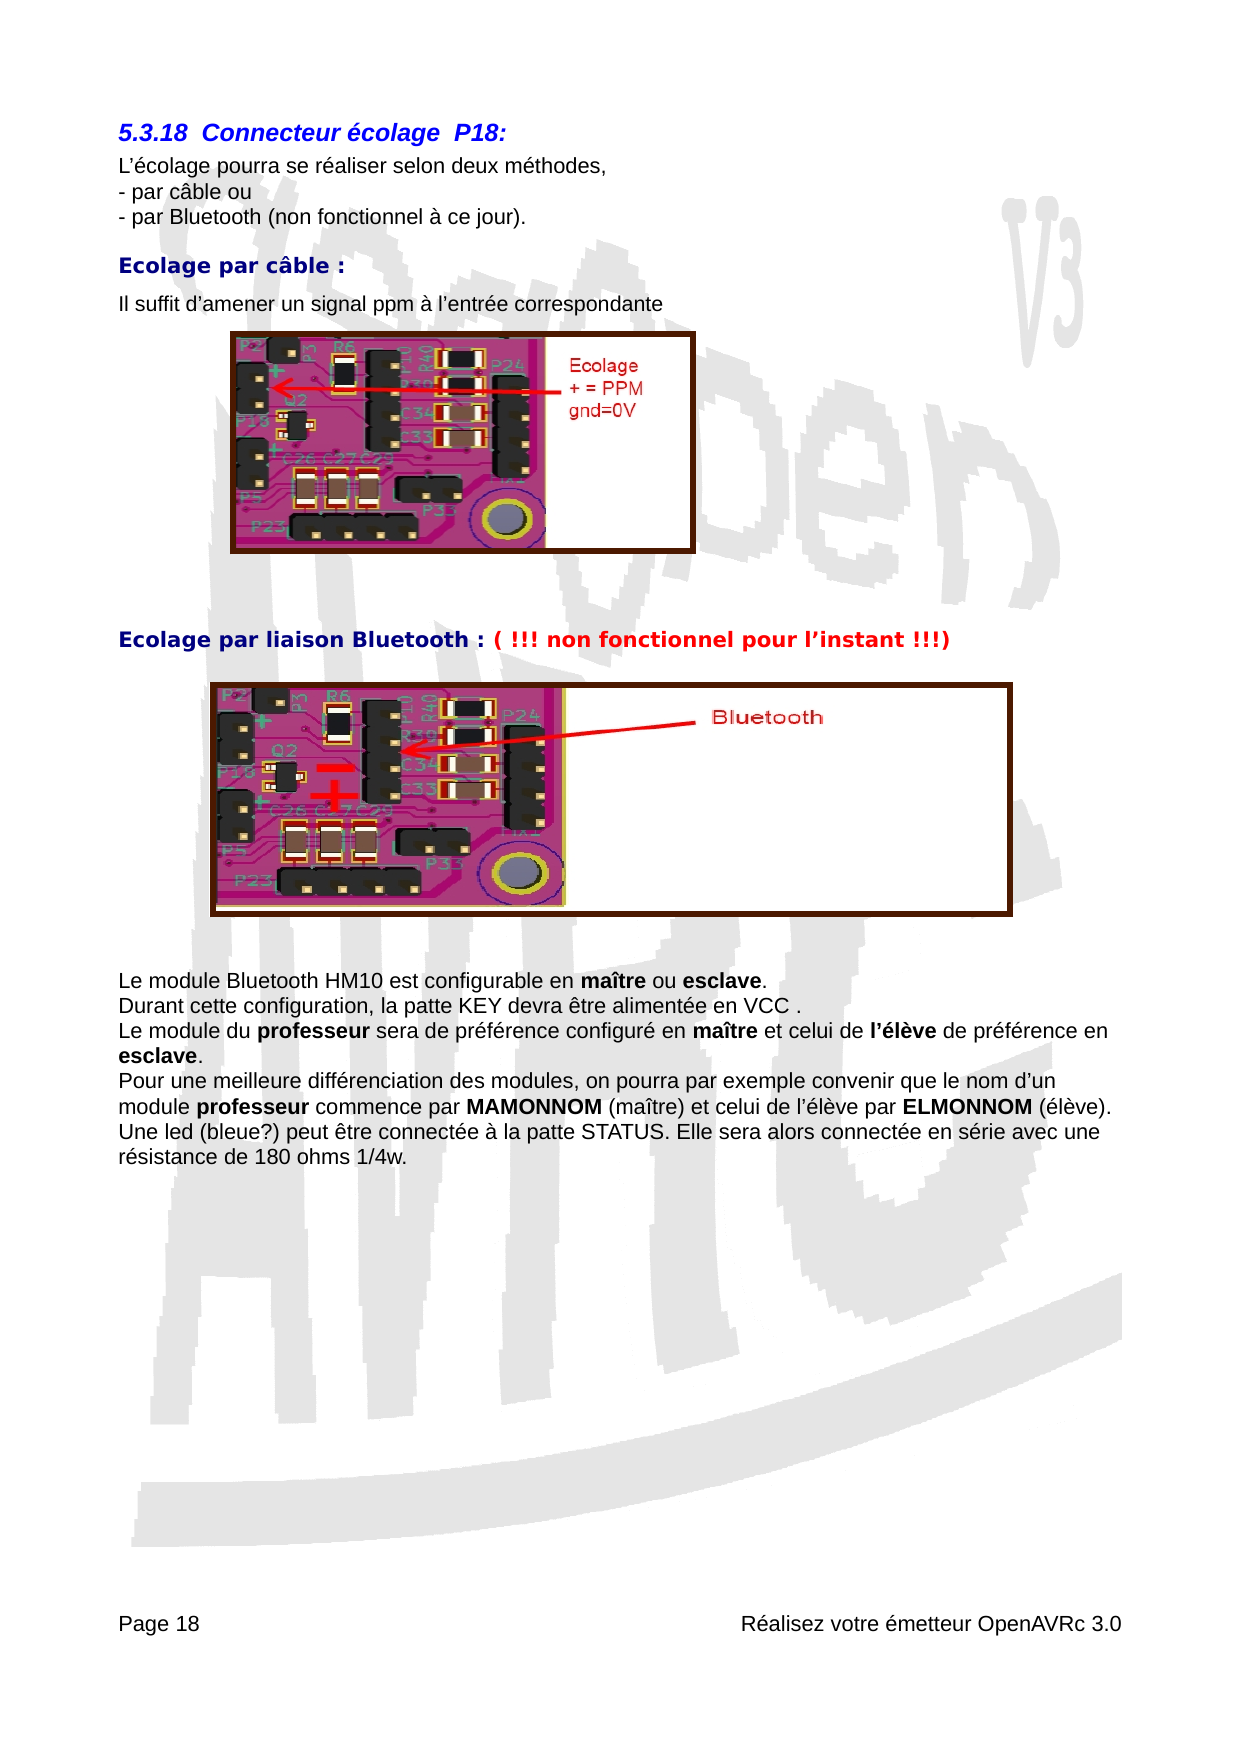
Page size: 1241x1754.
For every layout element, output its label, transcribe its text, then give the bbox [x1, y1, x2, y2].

text Il suffit d’amener un signal ppm à l’entrée correspondante [118, 291, 1122, 316]
text Une led (bleue?) peut être connectée à la patte STATUS. Elle sera alors connectée en série avec une résistance de 180 ohms 1/4w. [118, 1119, 1122, 1169]
text Le module du professeur sera de préférence configuré en maître et celui de l’élève de préférence en esclave. [118, 1018, 1122, 1068]
subtitle Ecolage par câble : [118, 254, 1122, 279]
text - par Bluetooth (non fonctionnel à ce jour). [118, 204, 1122, 229]
text Le module Bluetooth HM10 est configurable en maître ou esclave. [118, 968, 1122, 993]
picture [216, 688, 1007, 911]
subtitle 5.3.18 Connecteur écolage P18: [118, 118, 1122, 147]
picture [236, 337, 690, 548]
text L’écolage pourra se réaliser selon deux méthodes, [118, 153, 1122, 178]
text Pour une meilleure différenciation des modules, on pourra par exemple convenir que le nom d’un module professeur commence par MAMONNOM (maître) et celui de l’élève par ELMONNOM (élève). [118, 1068, 1122, 1119]
text Durant cette configuration, la patte KEY devra être alimentée en VCC . [118, 993, 1122, 1018]
text - par câble ou [118, 178, 1122, 204]
subtitle Ecolage par liaison Bluetooth : ( !!! non fonctionnel pour l’instant !!!) [118, 628, 1122, 653]
